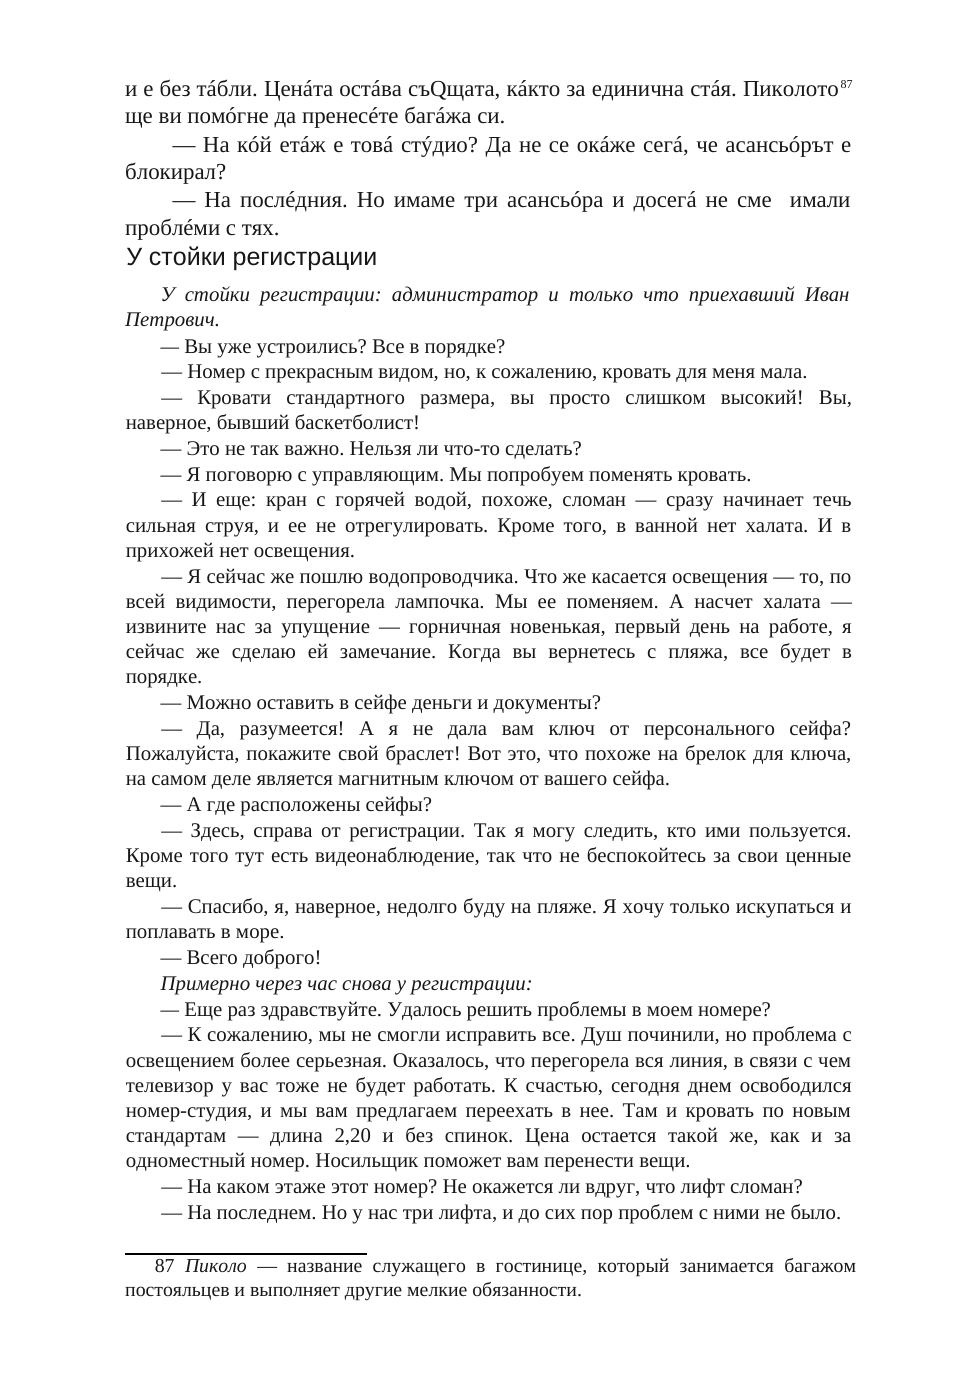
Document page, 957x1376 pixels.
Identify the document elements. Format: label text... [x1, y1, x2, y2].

text — На кóй етáж е товá стýдио? Да не се окáже сегá, че асансьóрът е блокирал? [125, 131, 852, 185]
text Пиколо — название служащего в гостинице, который занимается багажом постояльцев и выполняет другие мелкие обязанности. [125, 1254, 857, 1301]
text и е без тáбли. Ценáта остáва съQщата, кáкто за единична стáя. Пиколото ще ви помóгне да пренесéте багáжа си. [125, 75, 852, 129]
subtitle У стойки регистрации [126, 242, 857, 271]
text — И еще: кран с горячей водой, похоже, сломан — сразу начинает течь сильная струя, и ее не отрегулировать. Кроме того, в ванной нет халата. И в прихожей нет освещения. [126, 487, 852, 562]
text У стойки регистрации: администратор и только что приехавший Иван Петрович. [125, 282, 853, 331]
text — Еще раз здравствуйте. Удалось решить проблемы в моем номере? [160, 997, 852, 1021]
text — На последнем. Но у нас три лифта, и до сих пор проблем с ними не было. [126, 1200, 852, 1224]
text — А где расположены сейфы? [160, 792, 852, 816]
text Примерно через час снова у регистрации: [160, 971, 853, 994]
text — Это не так важно. Нельзя ли что-то сделать? [160, 436, 852, 460]
text — Да, разумеется! А я не дала вам ключ от персонального сейфа? Пожалуйста, покажите свой браслет! Вот это, что похоже на брелок для ключа, на самом деле является магнитным ключом от вашего сейфа. [126, 716, 852, 790]
text — Всего доброго! [160, 945, 852, 969]
text — Я сейчас же пошлю водопроводчика. Что же касается освещения — то, по всей видимости, перегорела лампочка. Мы ее поменяем. А насчет халата — извините нас за упущение — горничная новенькая, первый день на работе, я сейчас же сделаю ей замечание. Когда вы вернетесь с пляжа, все будет в порядке. [126, 563, 852, 688]
text — Я поговорю с управляющим. Мы попробуем поменять кровать. [160, 462, 852, 486]
text — Можно оставить в сейфе деньги и документы? [160, 690, 852, 714]
text — На послéдния. Но имаме три асансьóра и досегá не сме имали проблéми с тях. [125, 186, 852, 240]
text — Спасибо, я, наверное, недолго буду на пляже. Я хочу только искупаться и поплавать в море. [126, 894, 852, 943]
text — Здесь, справа от регистрации. Так я могу следить, кто ими пользуется. Кроме того тут есть видеонаблюдение, так что не беспокойтесь за свои ценные вещи. [126, 818, 852, 892]
text — На каком этаже этот номер? Не окажется ли вдруг, что лифт сломан? [126, 1174, 852, 1198]
text — Номер с прекрасным видом, но, к сожалению, кровать для меня мала. [126, 359, 852, 383]
text — Кровати стандартного размера, вы просто слишком высокий! Вы, наверное, бывший баскетболист! [126, 385, 852, 434]
text — Вы уже устроились? Все в порядке? [160, 333, 852, 358]
text — К сожалению, мы не смогли исправить все. Душ починили, но проблема с освещением более серьезная. Оказалось, что перегорела вся линия, в связи с чем телевизор у вас тоже не будет работать. К счастью, сегодня днем освободился номер-студия, и мы вам предлагаем переехать в нее. Там и кровать по новым стандартам — длина 2,20 и без спинок. Цена остается такой же, как и за одноместный номер. Носильщик поможет вам перенести вещи. [126, 1022, 852, 1172]
